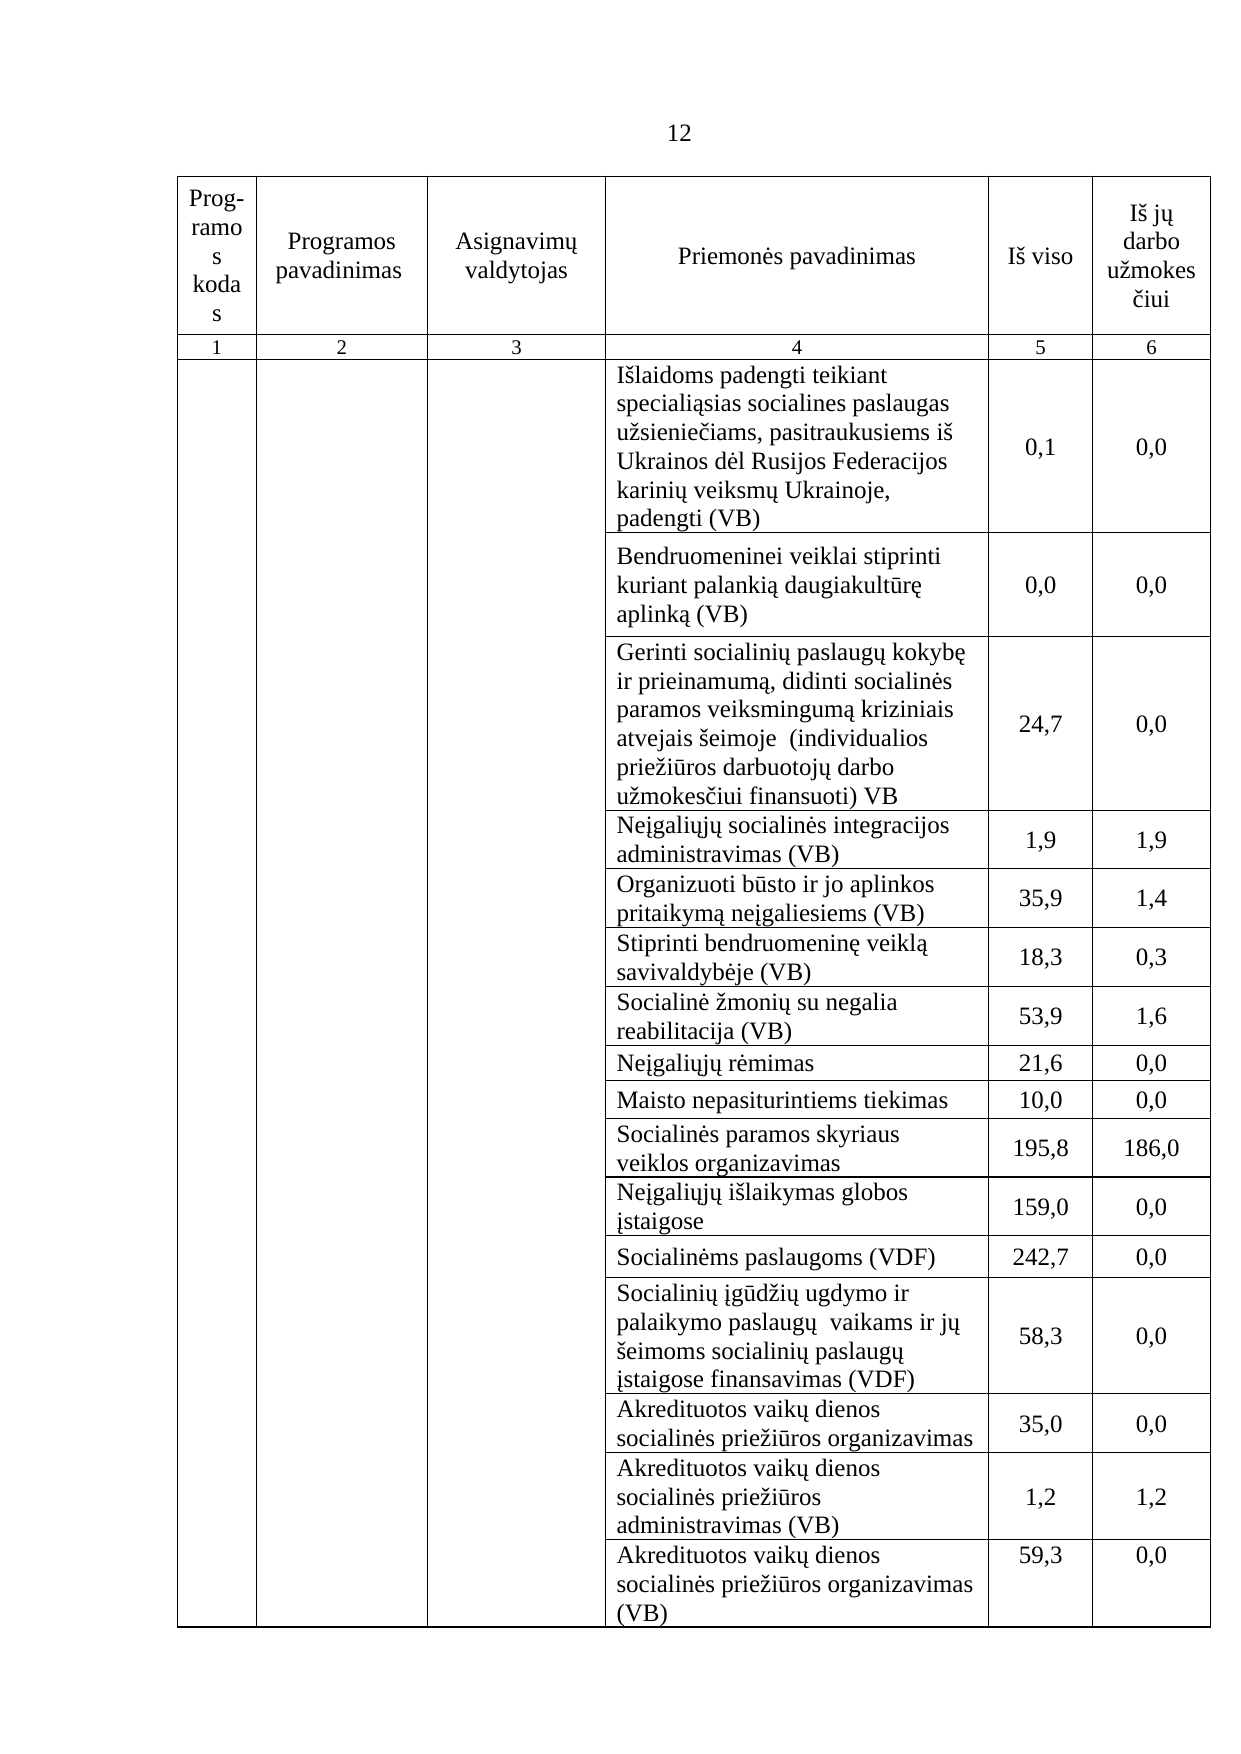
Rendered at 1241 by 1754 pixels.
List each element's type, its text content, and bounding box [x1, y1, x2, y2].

table_header Priemonės pavadinimas [606, 177, 988, 333]
table_cell 1,9 [1093, 811, 1210, 868]
table_cell 4 [606, 335, 988, 359]
table_cell 10,0 [989, 1081, 1092, 1118]
table_cell [257, 360, 427, 1626]
table_cell 53,9 [989, 987, 1092, 1044]
table_cell 5 [989, 335, 1092, 359]
table_cell 0,0 [1093, 533, 1210, 636]
table_cell Gerinti socialinių paslaugų kokybę ir prieinamumą, didinti socialinės paramos veiksmingumą kriziniais atvejais šeimoje (individualios priežiūros darbuotojų darbo užmokesčiui finansuoti) VB [606, 637, 988, 809]
table_cell 195,8 [989, 1119, 1092, 1176]
table_cell 35,0 [989, 1394, 1092, 1452]
table_cell 35,9 [989, 869, 1092, 927]
table_cell Maisto nepasiturintiems tiekimas [606, 1081, 988, 1118]
table_header Iš jų darbo užmokesčiui [1093, 177, 1210, 333]
table_cell Bendruomeninei veiklai stiprinti kuriant palankią daugiakultūrę aplinką (VB) [606, 533, 988, 636]
table_cell 0,0 [1093, 1540, 1210, 1626]
table_cell 1 [178, 335, 256, 359]
table_header Iš viso [989, 177, 1092, 333]
table_cell 1,2 [989, 1453, 1092, 1539]
table_cell 159,0 [989, 1178, 1092, 1235]
table_header Prog-ramos kodas [178, 177, 256, 333]
table_cell 1,6 [1093, 987, 1210, 1044]
table_cell [178, 360, 256, 1626]
table_cell 0,3 [1093, 928, 1210, 986]
table_cell 1,2 [1093, 1453, 1210, 1539]
table_cell Organizuoti būsto ir jo aplinkos pritaikymą neįgaliesiems (VB) [606, 869, 988, 927]
table_cell 0,0 [1093, 360, 1210, 532]
table_cell Socialinių įgūdžių ugdymo ir palaikymo paslaugų vaikams ir jų šeimoms socialinių paslaugų įstaigose finansavimas (VDF) [606, 1278, 988, 1393]
table_cell Socialinė žmonių su negalia reabilitacija (VB) [606, 987, 988, 1044]
table_cell 58,3 [989, 1278, 1092, 1393]
table_cell Akredituotos vaikų dienos socialinės priežiūros organizavimas (VB) [606, 1540, 988, 1626]
table_cell 0,0 [1093, 1081, 1210, 1118]
table_cell 24,7 [989, 637, 1092, 809]
table_cell 0,0 [1093, 1394, 1210, 1452]
table_cell Išlaidoms padengti teikiant specialiąsias socialines paslaugas užsieniečiams, pasitraukusiems iš Ukrainos dėl Rusijos Federacijos karinių veiksmų Ukrainoje, padengti (VB) [606, 360, 988, 532]
table_cell 59,3 [989, 1540, 1092, 1626]
table_cell 3 [428, 335, 605, 359]
table_cell 0,0 [989, 533, 1092, 636]
table_cell 2 [257, 335, 427, 359]
table_cell 242,7 [989, 1236, 1092, 1277]
table_cell Neįgaliųjų socialinės integracijos administravimas (VB) [606, 811, 988, 868]
table_cell 0,1 [989, 360, 1092, 532]
table_cell 6 [1093, 335, 1210, 359]
table_cell Stiprinti bendruomeninę veiklą savivaldybėje (VB) [606, 928, 988, 986]
table_cell 0,0 [1093, 1236, 1210, 1277]
table_cell Neįgaliųjų išlaikymas globos įstaigose [606, 1178, 988, 1235]
table_cell 21,6 [989, 1046, 1092, 1080]
table_cell Socialinėms paslaugoms (VDF) [606, 1236, 988, 1277]
table_cell 0,0 [1093, 1046, 1210, 1080]
table_cell Neįgaliųjų rėmimas [606, 1046, 988, 1080]
table_cell 1,9 [989, 811, 1092, 868]
table_cell Akredituotos vaikų dienos socialinės priežiūros organizavimas [606, 1394, 988, 1452]
table_cell 0,0 [1093, 1278, 1210, 1393]
table_cell 1,4 [1093, 869, 1210, 927]
table_cell [428, 360, 605, 1626]
table_cell 18,3 [989, 928, 1092, 986]
table_header Asignavimų valdytojas [428, 177, 605, 333]
table_cell 0,0 [1093, 637, 1210, 809]
table_header Programos pavadinimas [257, 177, 427, 333]
table_cell 0,0 [1093, 1178, 1210, 1235]
table_cell Akredituotos vaikų dienos socialinės priežiūros administravimas (VB) [606, 1453, 988, 1539]
table_cell 186,0 [1093, 1119, 1210, 1176]
table_cell Socialinės paramos skyriaus veiklos organizavimas [606, 1119, 988, 1176]
